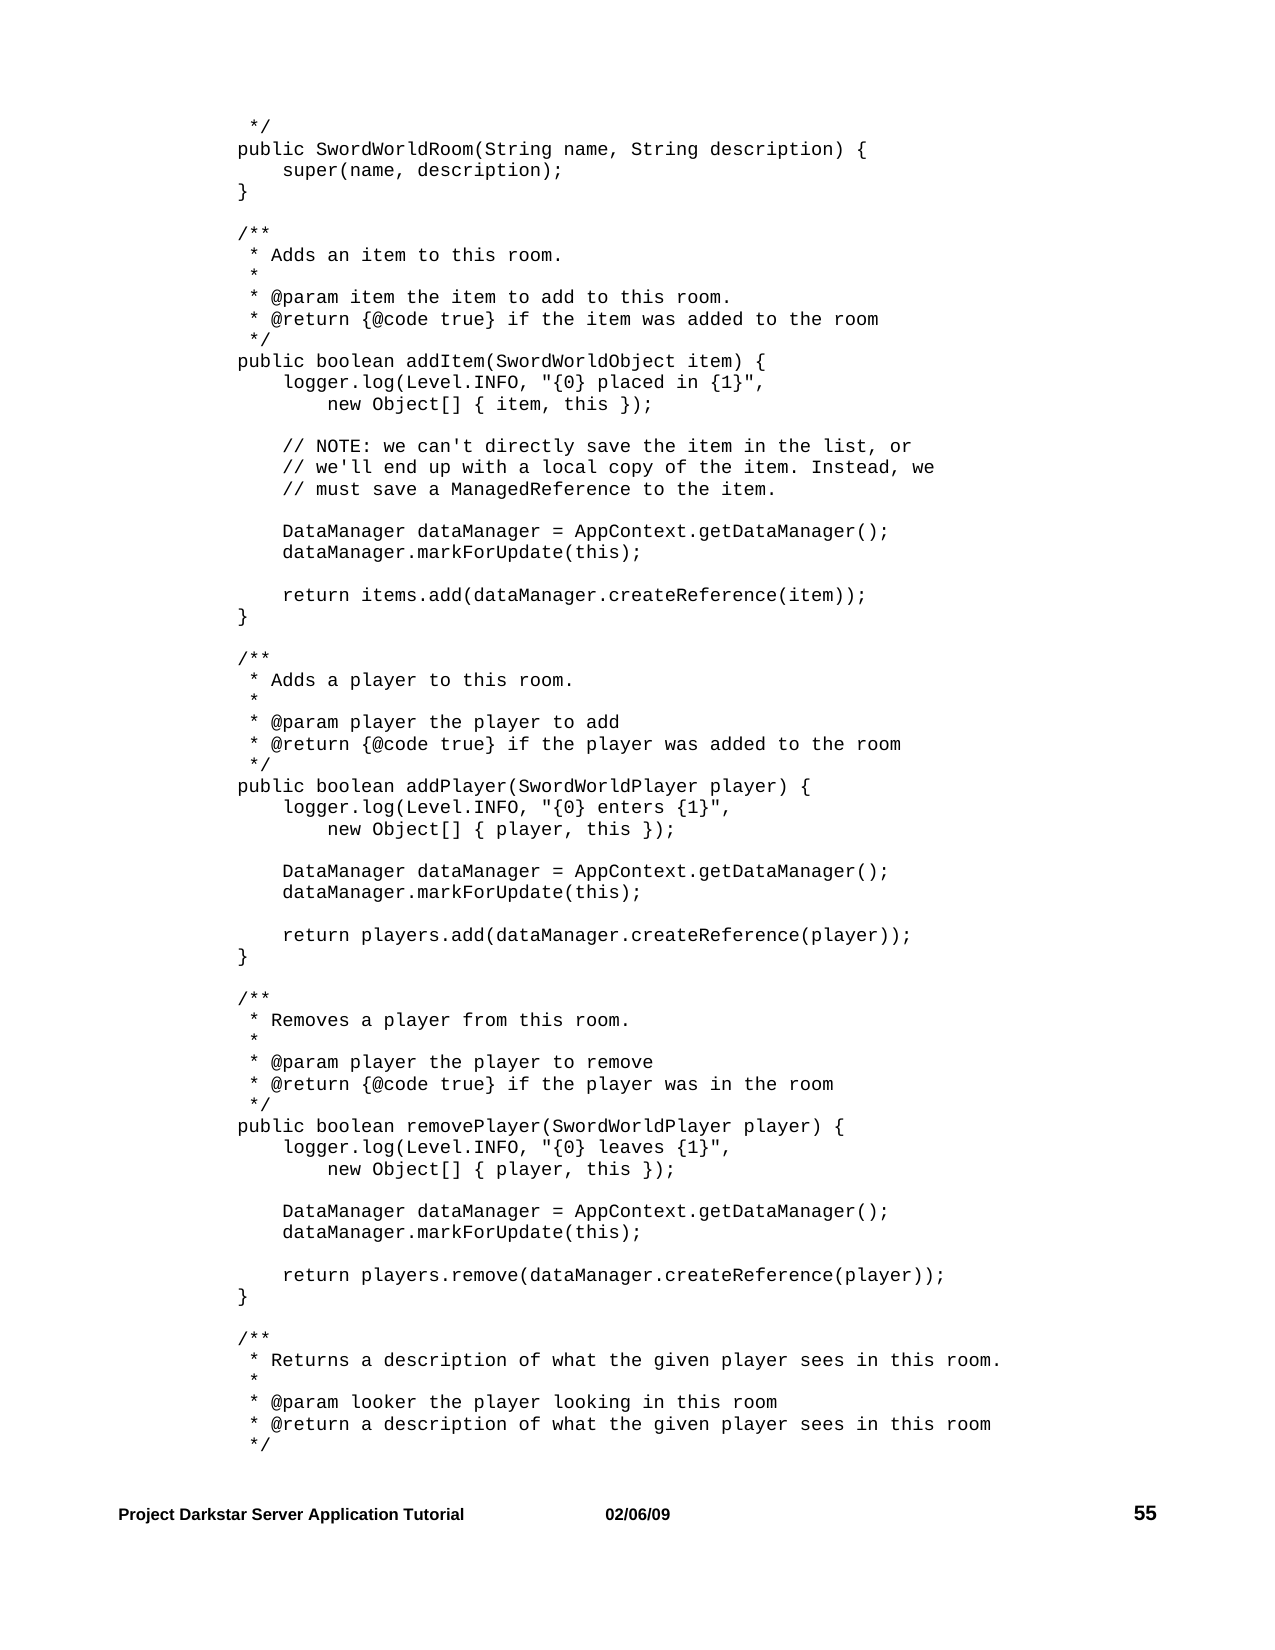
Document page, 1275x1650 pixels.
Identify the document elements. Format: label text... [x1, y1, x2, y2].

text dataManager.markForUpdate(this); [192, 883, 1098, 904]
text */ [192, 1436, 1098, 1457]
text * @param player the player to add [192, 713, 1098, 734]
text /** [192, 649, 1098, 671]
text * Adds an item to this room. [192, 246, 1098, 267]
text dataManager.markForUpdate(this); [192, 543, 1098, 564]
text public boolean addPlayer(SwordWorldPlayer player) { [192, 777, 1098, 798]
text * @param looker the player looking in this room [192, 1393, 1098, 1414]
text new Object[] { item, this }); [192, 394, 1098, 416]
text */ [192, 118, 1098, 139]
text return players.remove(dataManager.createReference(player)); [192, 1266, 1098, 1287]
text DataManager dataManager = AppContext.getDataManager(); [192, 862, 1098, 883]
text logger.log(Level.INFO, "{0} enters {1}", [192, 798, 1098, 819]
text } [192, 947, 1098, 968]
text /** [192, 1329, 1098, 1351]
text */ [192, 331, 1098, 352]
text * [192, 1372, 1098, 1393]
text DataManager dataManager = AppContext.getDataManager(); [192, 1202, 1098, 1223]
text * [192, 1032, 1098, 1053]
text * [192, 692, 1098, 713]
text * [192, 267, 1098, 288]
text dataManager.markForUpdate(this); [192, 1223, 1098, 1244]
text /** [192, 989, 1098, 1011]
text * @param item the item to add to this room. [192, 288, 1098, 309]
text new Object[] { player, this }); [192, 819, 1098, 841]
text DataManager dataManager = AppContext.getDataManager(); [192, 522, 1098, 543]
text * @return {@code true} if the player was added to the room [192, 734, 1098, 756]
text * @return a description of what the given player sees in this room [192, 1414, 1098, 1436]
text } [192, 607, 1098, 628]
text super(name, description); [192, 161, 1098, 182]
text */ [192, 756, 1098, 777]
text * @param player the player to remove [192, 1053, 1098, 1074]
text public boolean removePlayer(SwordWorldPlayer player) { [192, 1117, 1098, 1138]
text */ [192, 1096, 1098, 1117]
text return players.add(dataManager.createReference(player)); [192, 926, 1098, 947]
text // we'll end up with a local copy of the item. Instead, we [192, 458, 1098, 479]
text * Returns a description of what the given player sees in this room. [192, 1351, 1098, 1372]
text // NOTE: we can't directly save the item in the list, or [192, 437, 1098, 458]
text public boolean addItem(SwordWorldObject item) { [192, 352, 1098, 373]
text /** [192, 224, 1098, 246]
text // must save a ManagedReference to the item. [192, 479, 1098, 501]
text } [192, 182, 1098, 203]
text } [192, 1287, 1098, 1308]
text new Object[] { player, this }); [192, 1159, 1098, 1181]
text * @return {@code true} if the item was added to the room [192, 309, 1098, 331]
text public SwordWorldRoom(String name, String description) { [192, 139, 1098, 161]
text logger.log(Level.INFO, "{0} leaves {1}", [192, 1138, 1098, 1159]
text * Adds a player to this room. [192, 671, 1098, 692]
text logger.log(Level.INFO, "{0} placed in {1}", [192, 373, 1098, 394]
text return items.add(dataManager.createReference(item)); [192, 586, 1098, 607]
text * @return {@code true} if the player was in the room [192, 1074, 1098, 1096]
text * Removes a player from this room. [192, 1011, 1098, 1032]
